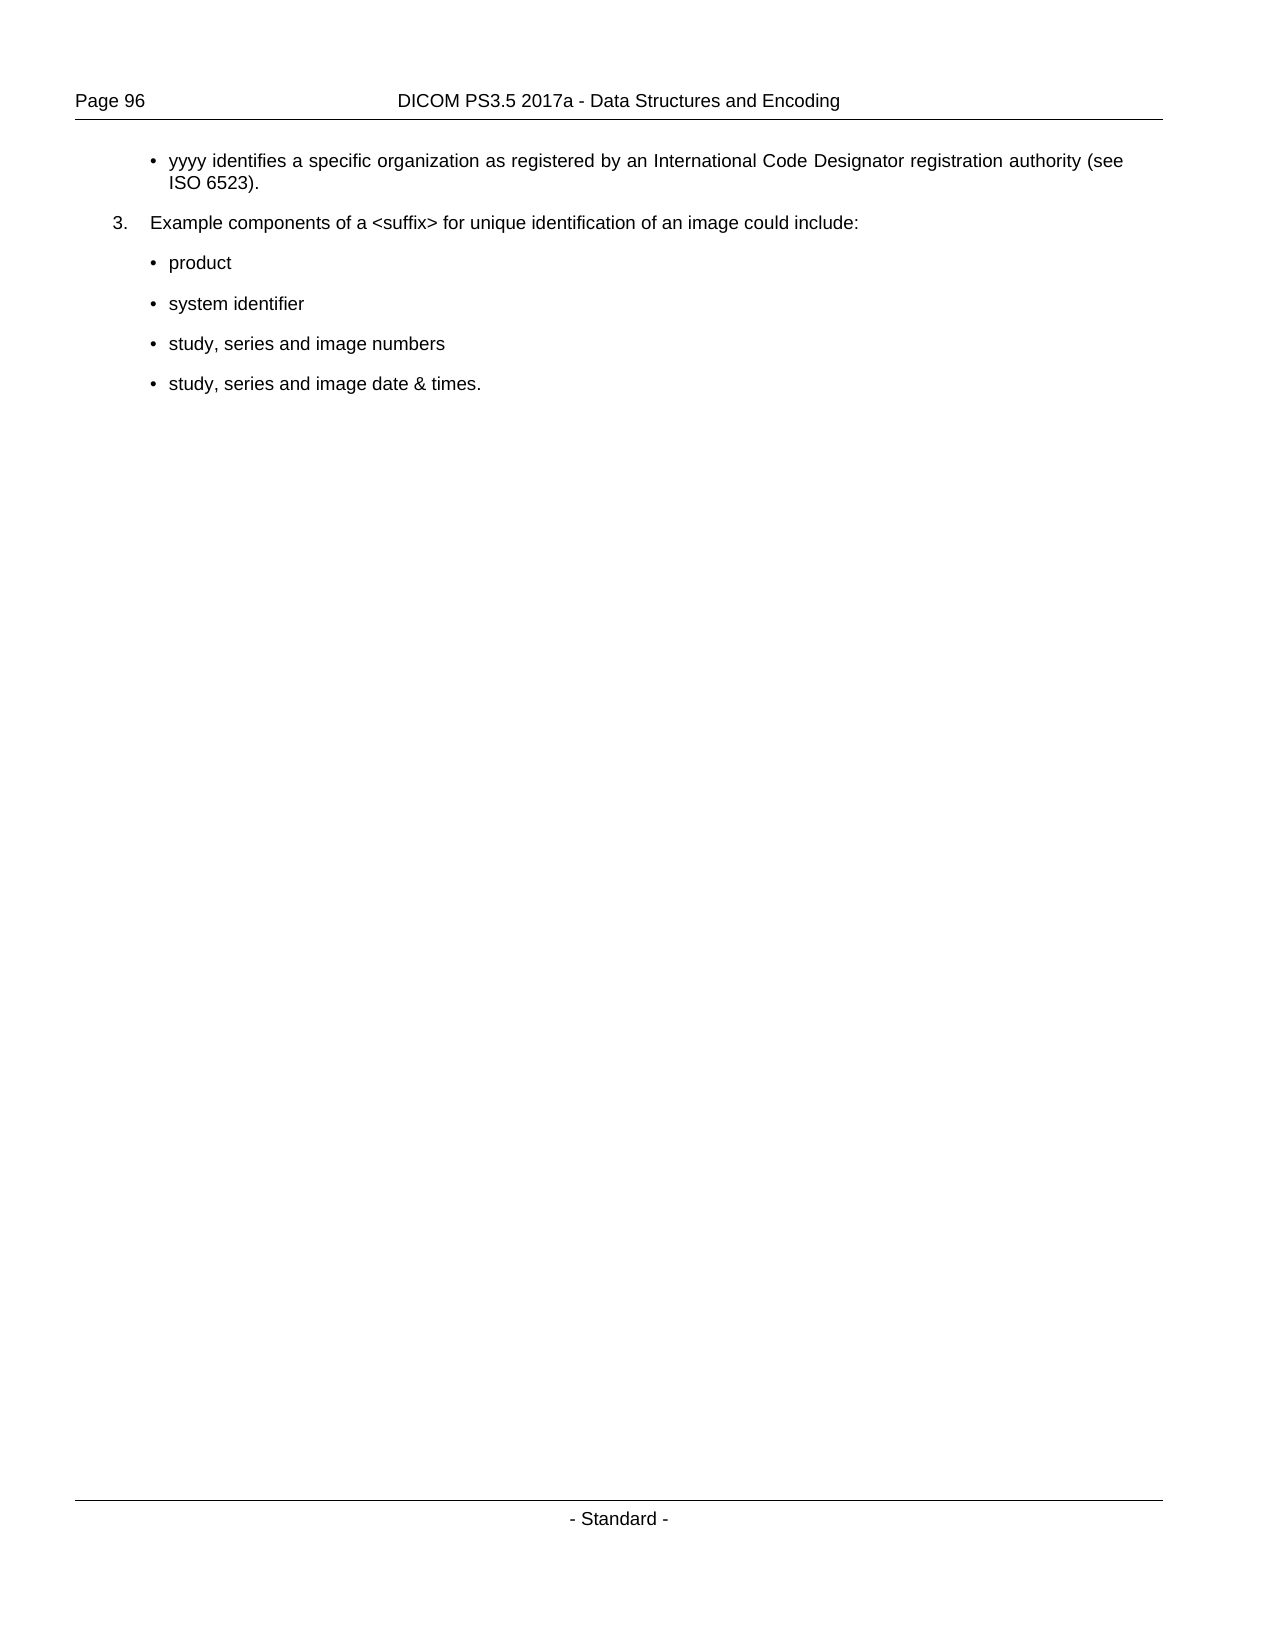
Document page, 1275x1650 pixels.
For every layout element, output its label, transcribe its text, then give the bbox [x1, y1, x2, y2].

list yyyy identifies a specific organization as registered by an International Code Designator registration authority (see ISO 6523). [150, 150, 1125, 193]
list Example components of a <suffix> for unique identification of an image could include: [112, 212, 1125, 233]
list product [150, 252, 1125, 274]
list study, series and image date & times. [150, 373, 1125, 395]
list study, series and image numbers [150, 333, 1125, 354]
list system identifier [150, 292, 1125, 314]
